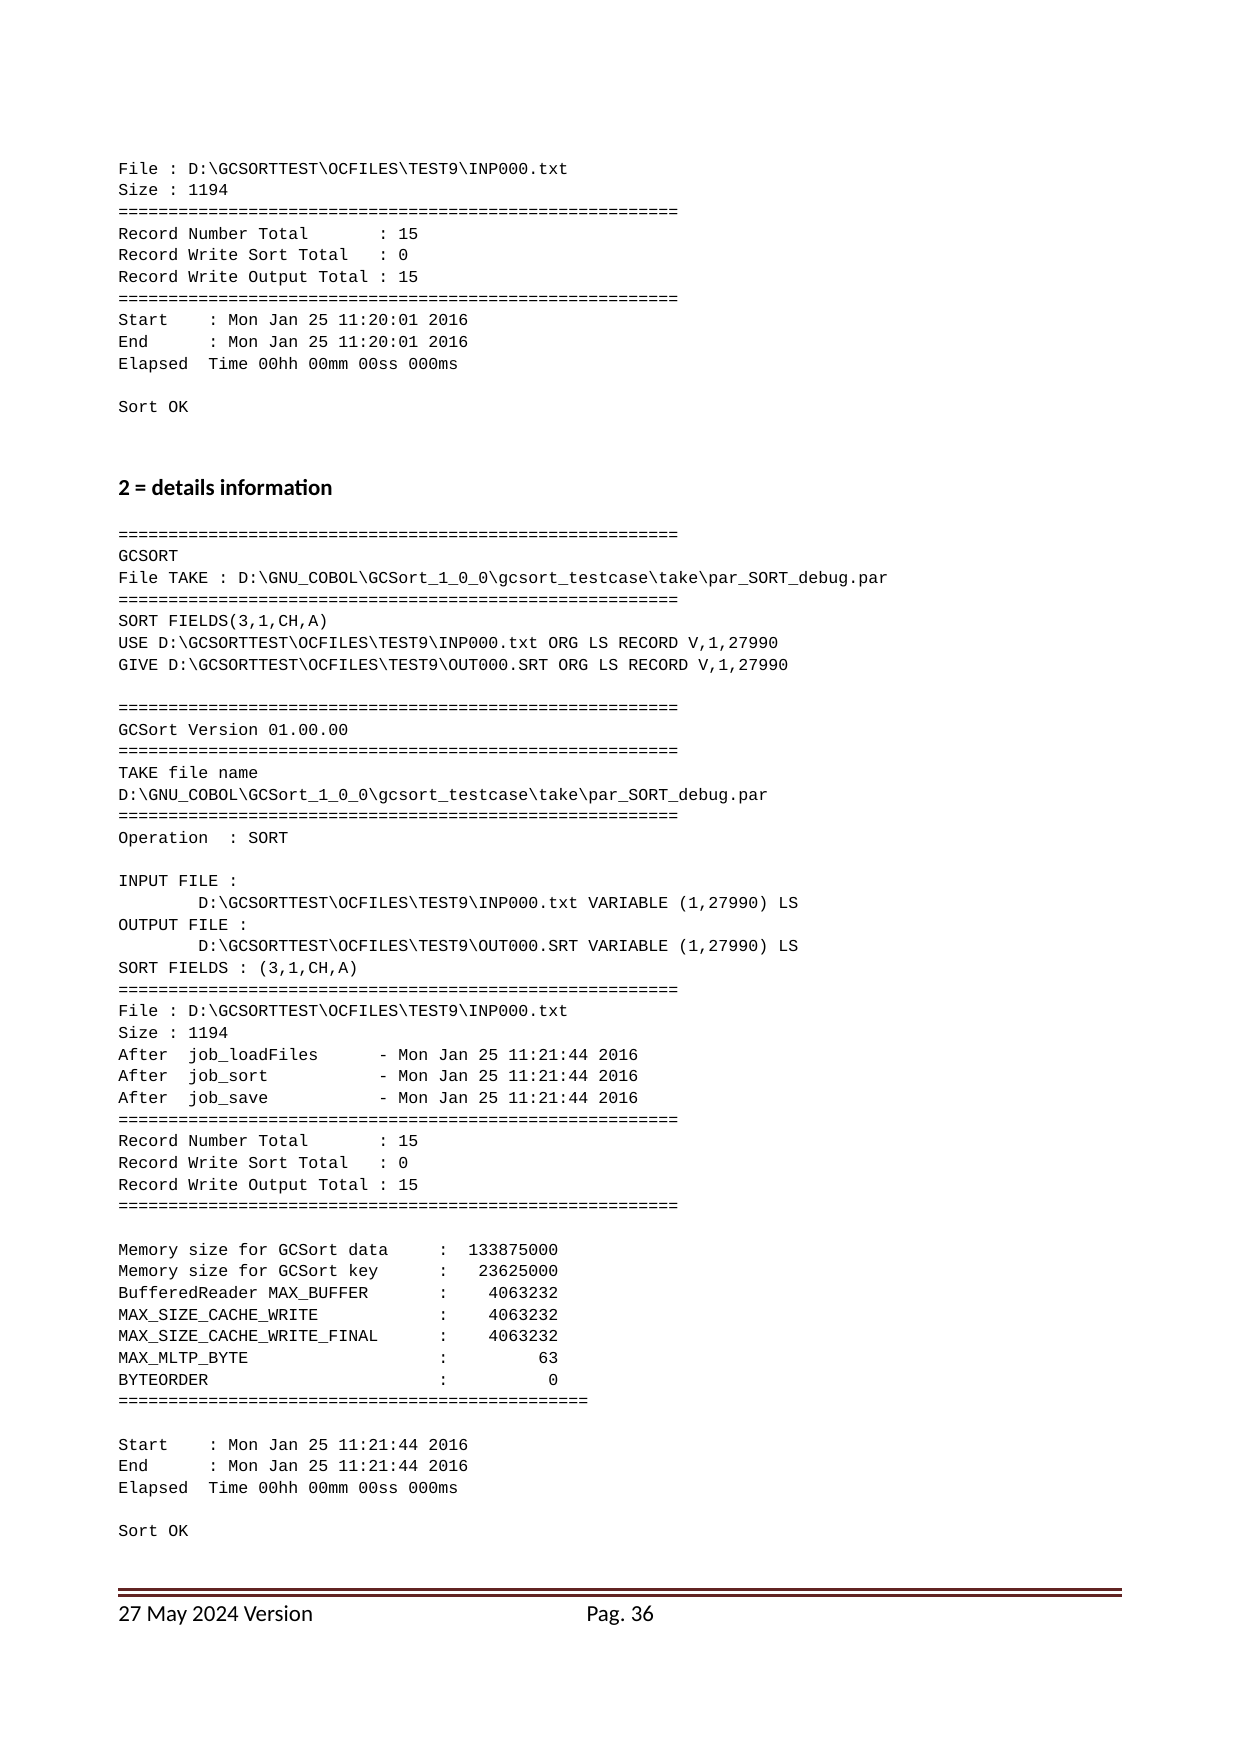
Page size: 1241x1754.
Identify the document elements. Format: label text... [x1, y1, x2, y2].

text Operation : SORT [118, 829, 1122, 848]
text Size : 1194 [118, 182, 1122, 201]
text After job_save - Mon Jan 25 11:21:44 2016 [118, 1089, 1122, 1108]
text =============================================== [118, 1393, 1122, 1412]
text ======================================================== [118, 1111, 1122, 1130]
text ======================================================== [118, 591, 1122, 610]
text MAX_SIZE_CACHE_WRITE : 4063232 [118, 1306, 1122, 1325]
text Memory size for GCSort key : 23625000 [118, 1263, 1122, 1282]
text OUTPUT FILE : [118, 916, 1122, 935]
text D:\GCSORTTEST\OCFILES\TEST9\INP000.txt VARIABLE (1,27990) LS [118, 894, 1122, 913]
text After job_loadFiles - Mon Jan 25 11:21:44 2016 [118, 1046, 1122, 1065]
text File : D:\GCSORTTEST\OCFILES\TEST9\INP000.txt [118, 160, 1122, 179]
text Sort OK [118, 1523, 1122, 1542]
text BufferedReader MAX_BUFFER : 4063232 [118, 1284, 1122, 1303]
text ======================================================== [118, 203, 1122, 222]
text End : Mon Jan 25 11:20:01 2016 [118, 333, 1122, 352]
text USE D:\GCSORTTEST\OCFILES\TEST9\INP000.txt ORG LS RECORD V,1,27990 [118, 634, 1122, 653]
text End : Mon Jan 25 11:21:44 2016 [118, 1458, 1122, 1477]
text Memory size for GCSort data : 133875000 [118, 1241, 1122, 1260]
text After job_sort - Mon Jan 25 11:21:44 2016 [118, 1068, 1122, 1087]
text ======================================================== [118, 526, 1122, 545]
text ======================================================== [118, 808, 1122, 827]
text Record Number Total : 15 [118, 1133, 1122, 1152]
text Elapsed Time 00hh 00mm 00ss 000ms [118, 355, 1122, 374]
text 2 = details information [118, 473, 1122, 501]
text Start : Mon Jan 25 11:21:44 2016 [118, 1436, 1122, 1455]
text SORT FIELDS(3,1,CH,A) [118, 613, 1122, 632]
text ======================================================== [118, 1198, 1122, 1217]
text Elapsed Time 00hh 00mm 00ss 000ms [118, 1479, 1122, 1498]
text GCSort Version 01.00.00 [118, 721, 1122, 740]
text ======================================================== [118, 290, 1122, 309]
text File TAKE : D:\GNU_COBOL\GCSort_1_0_0\gcsort_testcase\take\par_SORT_debug.par [118, 569, 1122, 588]
text TAKE file name [118, 764, 1122, 783]
text D:\GCSORTTEST\OCFILES\TEST9\OUT000.SRT VARIABLE (1,27990) LS [118, 938, 1122, 957]
text Sort OK [118, 398, 1122, 417]
text Record Write Sort Total : 0 [118, 1154, 1122, 1173]
text Record Write Output Total : 15 [118, 268, 1122, 287]
text SORT FIELDS : (3,1,CH,A) [118, 959, 1122, 978]
text MAX_MLTP_BYTE : 63 [118, 1349, 1122, 1368]
text Record Number Total : 15 [118, 225, 1122, 244]
text ======================================================== [118, 981, 1122, 1000]
text ======================================================== [118, 743, 1122, 762]
text Start : Mon Jan 25 11:20:01 2016 [118, 312, 1122, 331]
text Size : 1194 [118, 1024, 1122, 1043]
text BYTEORDER : 0 [118, 1371, 1122, 1390]
text GIVE D:\GCSORTTEST\OCFILES\TEST9\OUT000.SRT ORG LS RECORD V,1,27990 [118, 656, 1122, 675]
text File : D:\GCSORTTEST\OCFILES\TEST9\INP000.txt [118, 1003, 1122, 1022]
text ======================================================== [118, 699, 1122, 718]
text D:\GNU_COBOL\GCSort_1_0_0\gcsort_testcase\take\par_SORT_debug.par [118, 786, 1122, 805]
text GCSORT [118, 548, 1122, 567]
text Record Write Sort Total : 0 [118, 247, 1122, 266]
text INPUT FILE : [118, 873, 1122, 892]
text Record Write Output Total : 15 [118, 1176, 1122, 1195]
text MAX_SIZE_CACHE_WRITE_FINAL : 4063232 [118, 1328, 1122, 1347]
